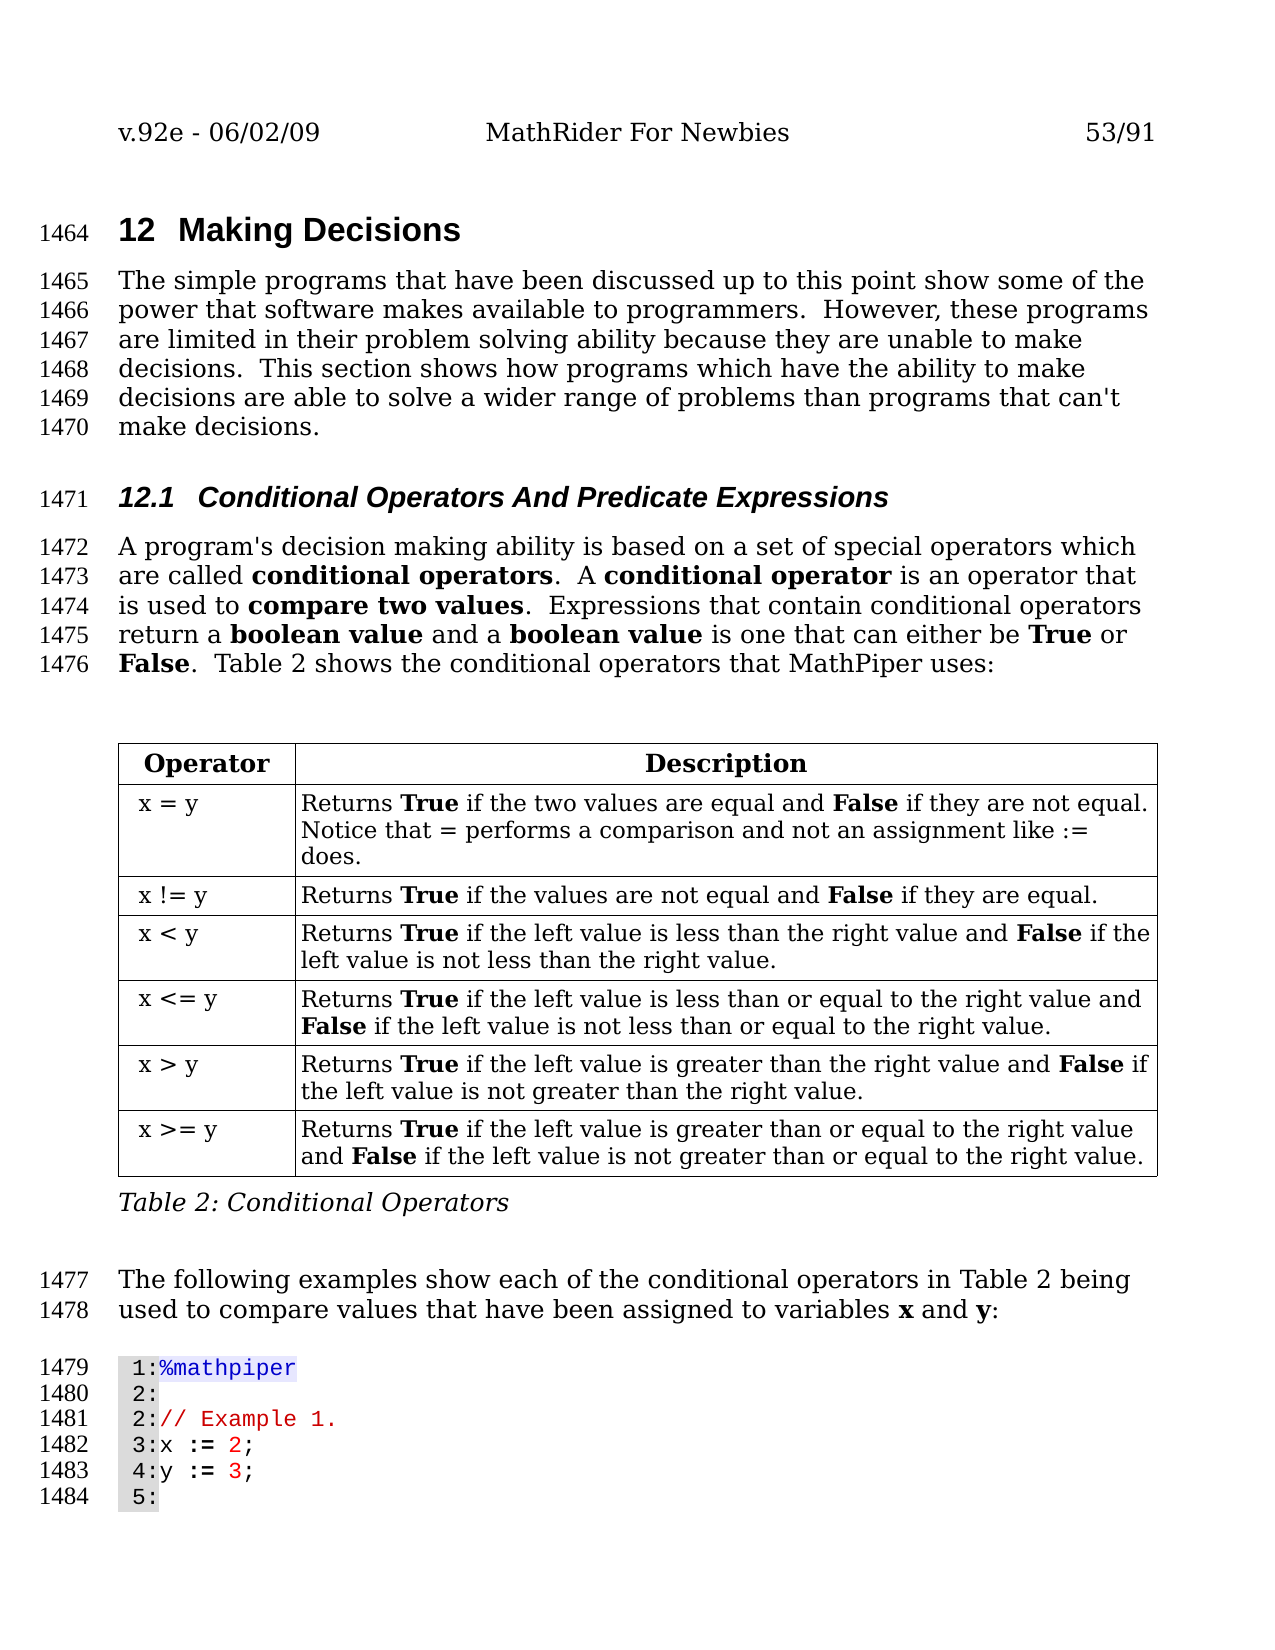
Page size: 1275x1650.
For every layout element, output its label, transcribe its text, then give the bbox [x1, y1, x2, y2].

text 2:// Example 1. [118, 1408, 1157, 1434]
table_cell x >= y [119, 1111, 295, 1176]
text A program's decision making ability is based on a set of special operators which are called conditional operators. A conditional operator is an operator that is used to compare two values. Expressions that contain conditional operators return a boolean value and a boolean value is one that can either be True or False. Table 2 shows the conditional operators that MathPiper uses: [118, 532, 1157, 679]
table_header Description [296, 744, 1157, 784]
table_cell x != y [119, 877, 295, 914]
table_cell Returns True if the two values are equal and False if they are not equal. Notice that = performs a comparison and not an assignment like := does. [296, 785, 1157, 876]
text 5: [118, 1486, 1157, 1512]
text The following examples show each of the conditional operators in Table 2 being used to compare values that have been assigned to variables x and y: [118, 1265, 1157, 1324]
text 3:x := 2; [118, 1434, 1157, 1460]
table_header Operator [119, 744, 295, 784]
table_cell x = y [119, 785, 295, 876]
table_cell Returns True if the left value is less than or equal to the right value and False if the left value is not less than or equal to the right value. [296, 981, 1157, 1045]
text Table 2: Conditional Operators [118, 1188, 1157, 1218]
text The simple programs that have been discussed up to this point show some of the power that software makes available to programmers. However, these programs are limited in their problem solving ability because they are unable to make decisions. This section shows how programs which have the ability to make decisions are able to solve a wider range of problems than programs that can't make decisions. [118, 266, 1157, 441]
table_cell Returns True if the left value is greater than the right value and False if the left value is not greater than the right value. [296, 1046, 1157, 1110]
text 2: [118, 1382, 1157, 1408]
subtitle Conditional Operators And Predicate Expressions [118, 481, 1157, 514]
table_cell x <= y [119, 981, 295, 1045]
table_cell Returns True if the left value is less than the right value and False if the left value is not less than the right value. [296, 916, 1157, 980]
subtitle Making Decisions [118, 210, 1157, 248]
text 4:y := 3; [118, 1460, 1157, 1486]
table_cell x > y [119, 1046, 295, 1110]
table_cell Returns True if the values are not equal and False if they are equal. [296, 877, 1157, 914]
table_cell x < y [119, 916, 295, 980]
text 1:%mathpiper [118, 1356, 1157, 1382]
table_cell Returns True if the left value is greater than or equal to the right value and False if the left value is not greater than or equal to the right value. [296, 1111, 1157, 1176]
